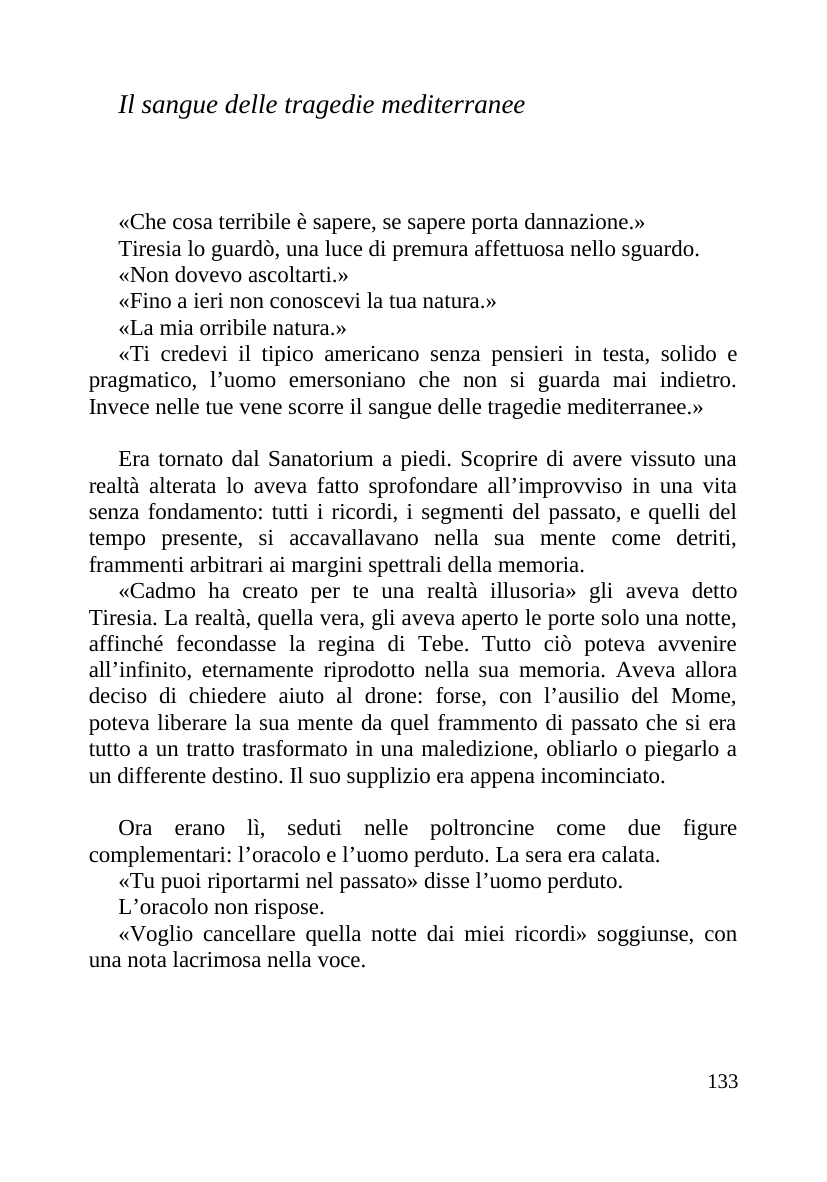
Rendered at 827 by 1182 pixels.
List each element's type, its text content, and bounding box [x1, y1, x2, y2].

text «Che cosa terribile è sapere, se sapere porta dannazione.» [88, 208, 738, 234]
text «Ti credevi il tipico americano senza pensieri in testa, solido e pragmatico, l’uomo emersoniano che non si guarda mai indietro. Invece nelle tue vene scorre il sangue delle tragedie mediterranee.» [88, 340, 738, 419]
text «Tu puoi riportarmi nel passato» disse l’uomo perduto. [88, 867, 738, 893]
text «Cadmo ha creato per te una realtà illusoria» gli aveva detto Tiresia. La realtà, quella vera, gli aveva aperto le porte solo una notte, affinché fecondasse la regina di Tebe. Tutto ciò poteva avvenire all’infinito, eternamente riprodotto nella sua memoria. Aveva allora deciso di chiedere aiuto al drone: forse, con l’ausilio del Mome, poteva liberare la sua mente da quel frammento di passato che si era tutto a un tratto trasformato in una maledizione, obliarlo o piegarlo a un differente destino. Il suo supplizio era appena incominciato. [88, 577, 738, 788]
text L’oracolo non rispose. [88, 893, 738, 920]
text «Voglio cancellare quella notte dai miei ricordi» soggiunse, con una nota lacrimosa nella voce. [88, 920, 738, 972]
text Il sangue delle tragedie mediterranee [118, 88, 738, 120]
text Ora erano lì, seduti nelle poltroncine come due figure complementari: l’oracolo e l’uomo perduto. La sera era calata. [88, 814, 738, 867]
text «La mia orribile natura.» [88, 314, 738, 340]
text «Fino a ieri non conoscevi la tua natura.» [88, 287, 738, 314]
text «Non dovevo ascoltarti.» [88, 261, 738, 287]
text Era tornato dal Sanatorium a piedi. Scoprire di avere vissuto una realtà alterata lo aveva fatto sprofondare all’improvviso in una vita senza fondamento: tutti i ricordi, i segmenti del passato, e quelli del tempo presente, si accavallavano nella sua mente come detriti, frammenti arbitrari ai margini spettrali della memoria. [88, 445, 738, 577]
text Tiresia lo guardò, una luce di premura affettuosa nello sguardo. [88, 234, 738, 261]
